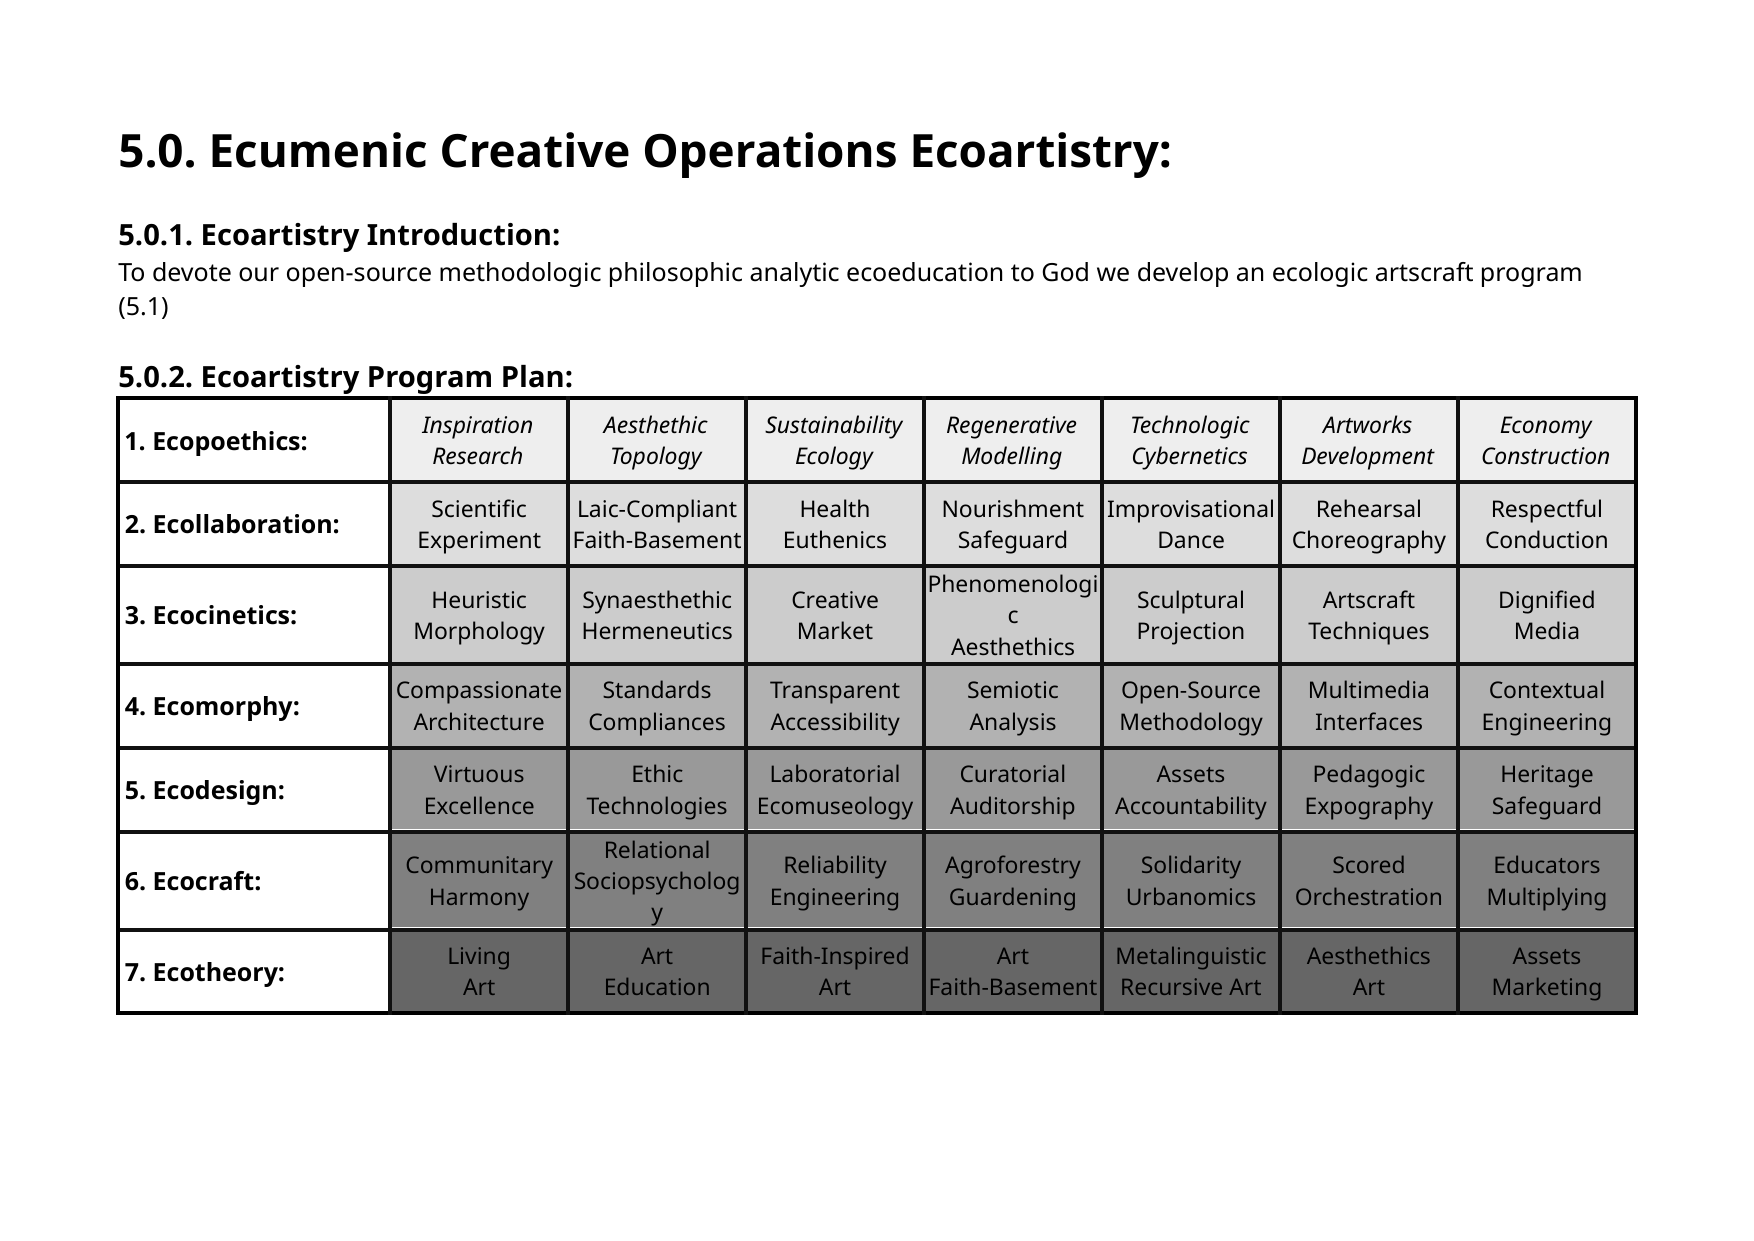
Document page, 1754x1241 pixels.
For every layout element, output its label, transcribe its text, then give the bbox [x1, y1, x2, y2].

table_cell Virtuous Excellence [392, 750, 566, 829]
table_cell Dignified Media [1460, 568, 1634, 662]
table_cell Health Euthenics [748, 484, 922, 564]
table_header Artworks Development [1282, 400, 1456, 480]
text 5.0.1. Ecoartistry Introduction: [118, 214, 1636, 254]
table_cell Scientific Experiment [392, 484, 566, 564]
table_cell Heuristic Morphology [392, 568, 566, 662]
table_header Aesthethic Topology [570, 400, 744, 480]
table_header Economy Construction [1460, 400, 1634, 480]
table_cell Rehearsal Choreography [1282, 484, 1456, 564]
table_cell Assets Accountability [1104, 750, 1278, 829]
table_cell Curatorial Auditorship [926, 750, 1100, 829]
table_header Technologic Cybernetics [1104, 400, 1278, 480]
table_cell Faith-Inspired Art [748, 932, 922, 1011]
table_cell 7. Ecotheory: [120, 932, 388, 1011]
table_cell Educators Multiplying [1460, 834, 1634, 927]
table_cell Scored Orchestration [1282, 834, 1456, 927]
table_cell Reliability Engineering [748, 834, 922, 927]
table_header Regenerative Modelling [926, 400, 1100, 480]
table_header 1. Ecopoethics: [120, 400, 388, 480]
table_cell 2. Ecollaboration: [120, 484, 388, 564]
table_cell Laic-Compliant Faith-Basement [570, 484, 744, 564]
table_header Inspiration Research [392, 400, 566, 480]
table_cell Standards Compliances [570, 666, 744, 746]
table_cell Art Education [570, 932, 744, 1011]
table_cell Aesthethics Art [1282, 932, 1456, 1011]
table_cell Agroforestry Guardening [926, 834, 1100, 927]
table_cell Heritage Safeguard [1460, 750, 1634, 829]
text 5.0. Ecumenic Creative Operations Ecoartistry: [118, 118, 1636, 181]
table_cell Open-Source Methodology [1104, 666, 1278, 746]
table_cell 6. Ecocraft: [120, 834, 388, 927]
table_cell Pedagogic Expography [1282, 750, 1456, 829]
table_cell Artscraft Techniques [1282, 568, 1456, 662]
table_cell 4. Ecomorphy: [120, 666, 388, 746]
table_header Sustainability Ecology [748, 400, 922, 480]
table_cell Phenomenologic Aesthethics [926, 568, 1100, 662]
table_cell Ethic Technologies [570, 750, 744, 829]
table_cell Assets Marketing [1460, 932, 1634, 1011]
table_cell 3. Ecocinetics: [120, 568, 388, 662]
table_cell Compassionate Architecture [392, 666, 566, 746]
text 5.0.2. Ecoartistry Program Plan: [118, 356, 1636, 396]
table_cell Nourishment Safeguard [926, 484, 1100, 564]
table_cell Relational Sociopsychology [570, 834, 744, 927]
table_cell Metalinguistic Recursive Art [1104, 932, 1278, 1011]
table_cell Sculptural Projection [1104, 568, 1278, 662]
table_cell Solidarity Urbanomics [1104, 834, 1278, 927]
table_cell Improvisational Dance [1104, 484, 1278, 564]
table_cell Contextual Engineering [1460, 666, 1634, 746]
table_cell Synaesthethic Hermeneutics [570, 568, 744, 662]
table_cell 5. Ecodesign: [120, 750, 388, 829]
table_cell Living Art [392, 932, 566, 1011]
table_cell Laboratorial Ecomuseology [748, 750, 922, 829]
table_cell Creative Market [748, 568, 922, 662]
table_cell Communitary Harmony [392, 834, 566, 927]
table_cell Semiotic Analysis [926, 666, 1100, 746]
text To devote our open-source methodologic philosophic analytic ecoeducation to God we develop an ecologic artscraft program (5.1) [118, 254, 1636, 322]
table_cell Art Faith-Basement [926, 932, 1100, 1011]
table_cell Multimedia Interfaces [1282, 666, 1456, 746]
table_cell Respectful Conduction [1460, 484, 1634, 564]
table_cell Transparent Accessibility [748, 666, 922, 746]
